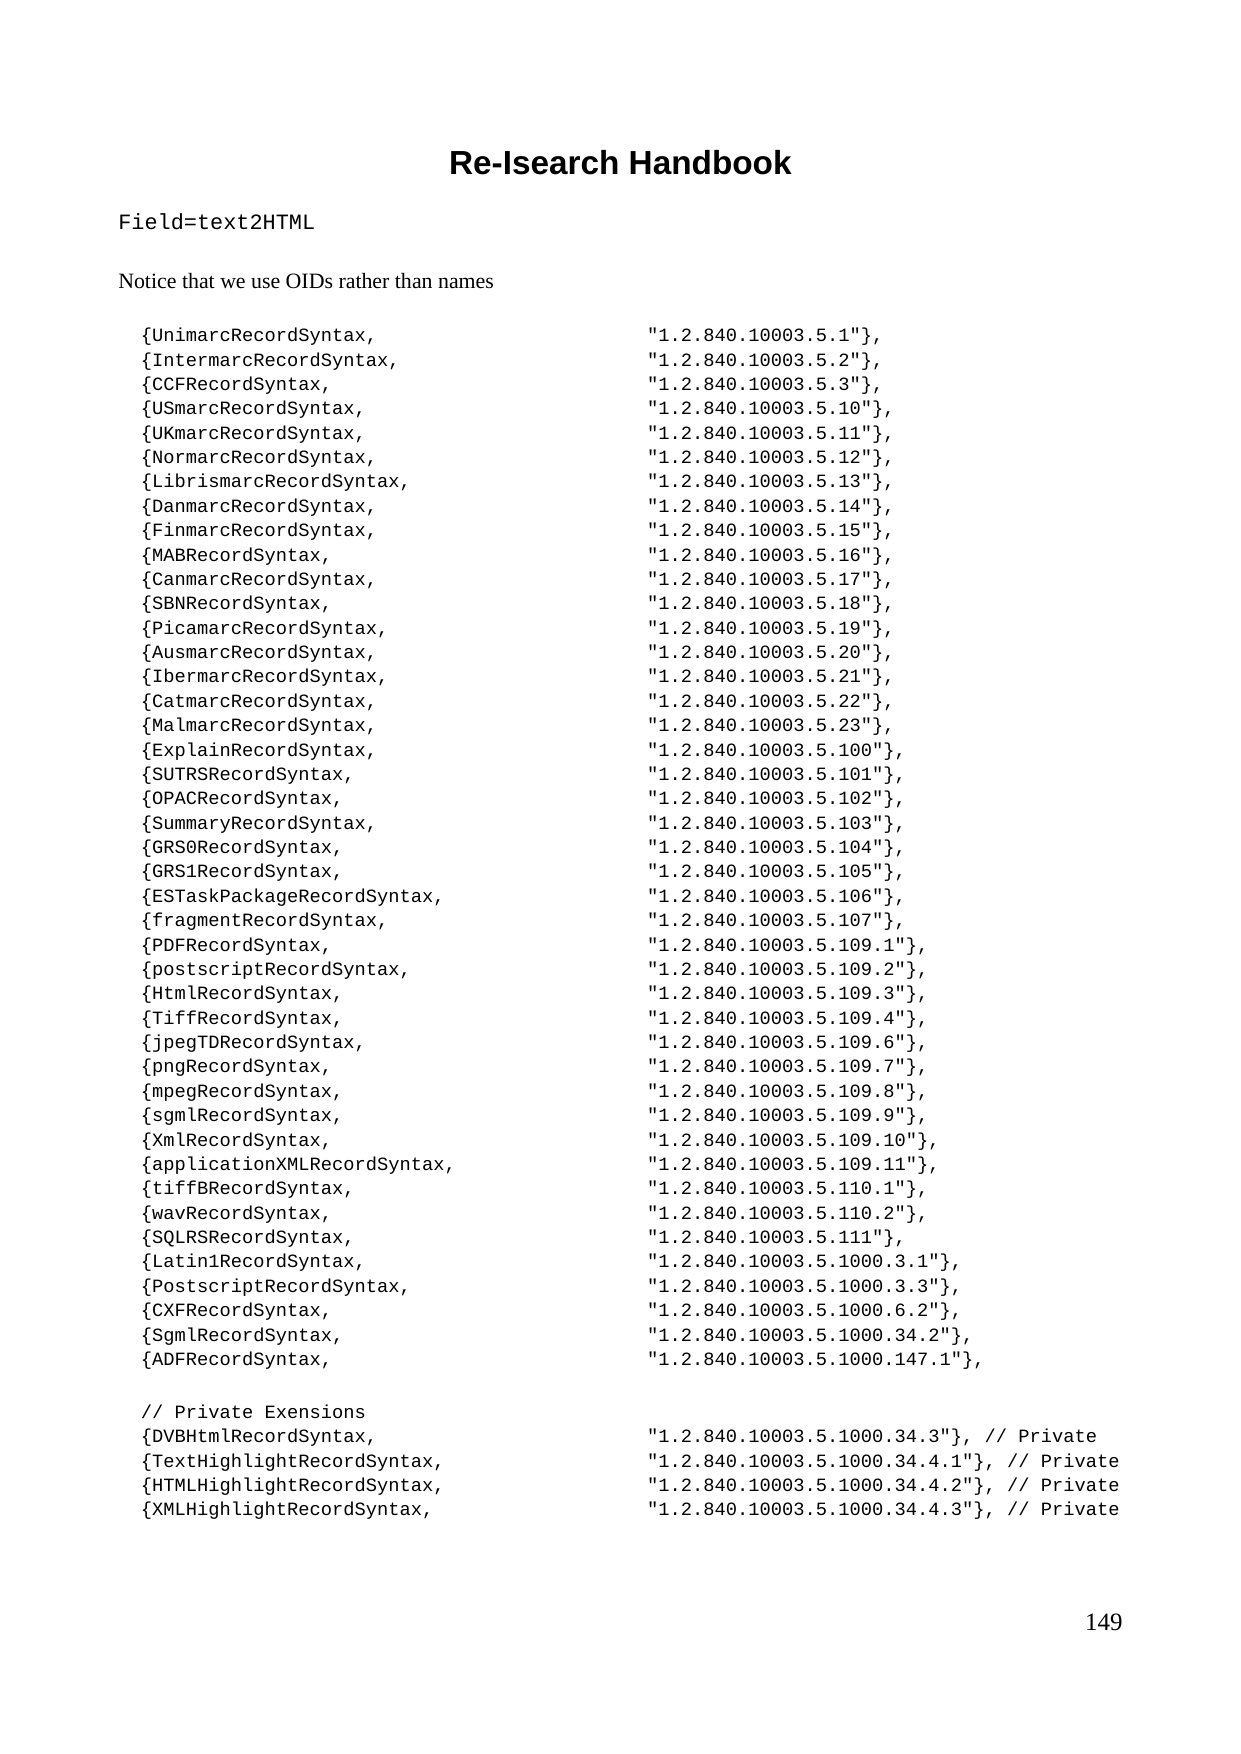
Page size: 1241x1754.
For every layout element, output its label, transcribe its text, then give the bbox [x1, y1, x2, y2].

text {TextHighlightRecordSyntax, "1.2.840.10003.5.1000.34.4.1"}, // Private [118, 1451, 1122, 1473]
text {USmarcRecordSyntax, "1.2.840.10003.5.10"}, [118, 399, 1122, 420]
text {PDFRecordSyntax, "1.2.840.10003.5.109.1"}, [118, 935, 1122, 957]
text {SgmlRecordSyntax, "1.2.840.10003.5.1000.34.2"}, [118, 1325, 1122, 1347]
text {XmlRecordSyntax, "1.2.840.10003.5.109.10"}, [118, 1130, 1122, 1152]
text {IntermarcRecordSyntax, "1.2.840.10003.5.2"}, [118, 350, 1122, 372]
text {MalmarcRecordSyntax, "1.2.840.10003.5.23"}, [118, 716, 1122, 737]
text // Private Exensions [118, 1403, 1122, 1424]
text {mpegRecordSyntax, "1.2.840.10003.5.109.8"}, [118, 1082, 1122, 1103]
text {SummaryRecordSyntax, "1.2.840.10003.5.103"}, [118, 813, 1122, 835]
text {applicationXMLRecordSyntax, "1.2.840.10003.5.109.11"}, [118, 1155, 1122, 1176]
text {pngRecordSyntax, "1.2.840.10003.5.109.7"}, [118, 1057, 1122, 1078]
text {LibrismarcRecordSyntax, "1.2.840.10003.5.13"}, [118, 472, 1122, 493]
text {SQLRSRecordSyntax, "1.2.840.10003.5.111"}, [118, 1228, 1122, 1249]
text {AusmarcRecordSyntax, "1.2.840.10003.5.20"}, [118, 643, 1122, 664]
text {wavRecordSyntax, "1.2.840.10003.5.110.2"}, [118, 1203, 1122, 1225]
text {CCFRecordSyntax, "1.2.840.10003.5.3"}, [118, 375, 1122, 396]
text {MABRecordSyntax, "1.2.840.10003.5.16"}, [118, 545, 1122, 567]
text {ADFRecordSyntax, "1.2.840.10003.5.1000.147.1"}, [118, 1350, 1122, 1371]
text {CXFRecordSyntax, "1.2.840.10003.5.1000.6.2"}, [118, 1301, 1122, 1322]
text {GRS1RecordSyntax, "1.2.840.10003.5.105"}, [118, 862, 1122, 883]
text {ExplainRecordSyntax, "1.2.840.10003.5.100"}, [118, 740, 1122, 762]
text Field=text2HTML [118, 212, 1122, 236]
text {IbermarcRecordSyntax, "1.2.840.10003.5.21"}, [118, 667, 1122, 688]
text {UnimarcRecordSyntax, "1.2.840.10003.5.1"}, [118, 326, 1122, 347]
text {tiffBRecordSyntax, "1.2.840.10003.5.110.1"}, [118, 1179, 1122, 1200]
text {HTMLHighlightRecordSyntax, "1.2.840.10003.5.1000.34.4.2"}, // Private [118, 1476, 1122, 1497]
text {SUTRSRecordSyntax, "1.2.840.10003.5.101"}, [118, 765, 1122, 786]
text {ESTaskPackageRecordSyntax, "1.2.840.10003.5.106"}, [118, 887, 1122, 908]
text {TiffRecordSyntax, "1.2.840.10003.5.109.4"}, [118, 1008, 1122, 1030]
text {SBNRecordSyntax, "1.2.840.10003.5.18"}, [118, 594, 1122, 615]
text {HtmlRecordSyntax, "1.2.840.10003.5.109.3"}, [118, 984, 1122, 1005]
text {FinmarcRecordSyntax, "1.2.840.10003.5.15"}, [118, 521, 1122, 542]
text {jpegTDRecordSyntax, "1.2.840.10003.5.109.6"}, [118, 1033, 1122, 1054]
text {DVBHtmlRecordSyntax, "1.2.840.10003.5.1000.34.3"}, // Private [118, 1427, 1122, 1448]
text {PostscriptRecordSyntax, "1.2.840.10003.5.1000.3.3"}, [118, 1277, 1122, 1298]
text {CatmarcRecordSyntax, "1.2.840.10003.5.22"}, [118, 692, 1122, 713]
text {postscriptRecordSyntax, "1.2.840.10003.5.109.2"}, [118, 960, 1122, 981]
text {sgmlRecordSyntax, "1.2.840.10003.5.109.9"}, [118, 1106, 1122, 1127]
text {PicamarcRecordSyntax, "1.2.840.10003.5.19"}, [118, 618, 1122, 640]
text {OPACRecordSyntax, "1.2.840.10003.5.102"}, [118, 789, 1122, 810]
text {UKmarcRecordSyntax, "1.2.840.10003.5.11"}, [118, 423, 1122, 445]
text {XMLHighlightRecordSyntax, "1.2.840.10003.5.1000.34.4.3"}, // Private [118, 1500, 1122, 1521]
text {fragmentRecordSyntax, "1.2.840.10003.5.107"}, [118, 911, 1122, 932]
text {Latin1RecordSyntax, "1.2.840.10003.5.1000.3.1"}, [118, 1252, 1122, 1273]
text {CanmarcRecordSyntax, "1.2.840.10003.5.17"}, [118, 570, 1122, 591]
text {DanmarcRecordSyntax, "1.2.840.10003.5.14"}, [118, 497, 1122, 518]
text Notice that we use OIDs rather than names [118, 268, 1122, 294]
text {GRS0RecordSyntax, "1.2.840.10003.5.104"}, [118, 838, 1122, 859]
text {NormarcRecordSyntax, "1.2.840.10003.5.12"}, [118, 448, 1122, 469]
